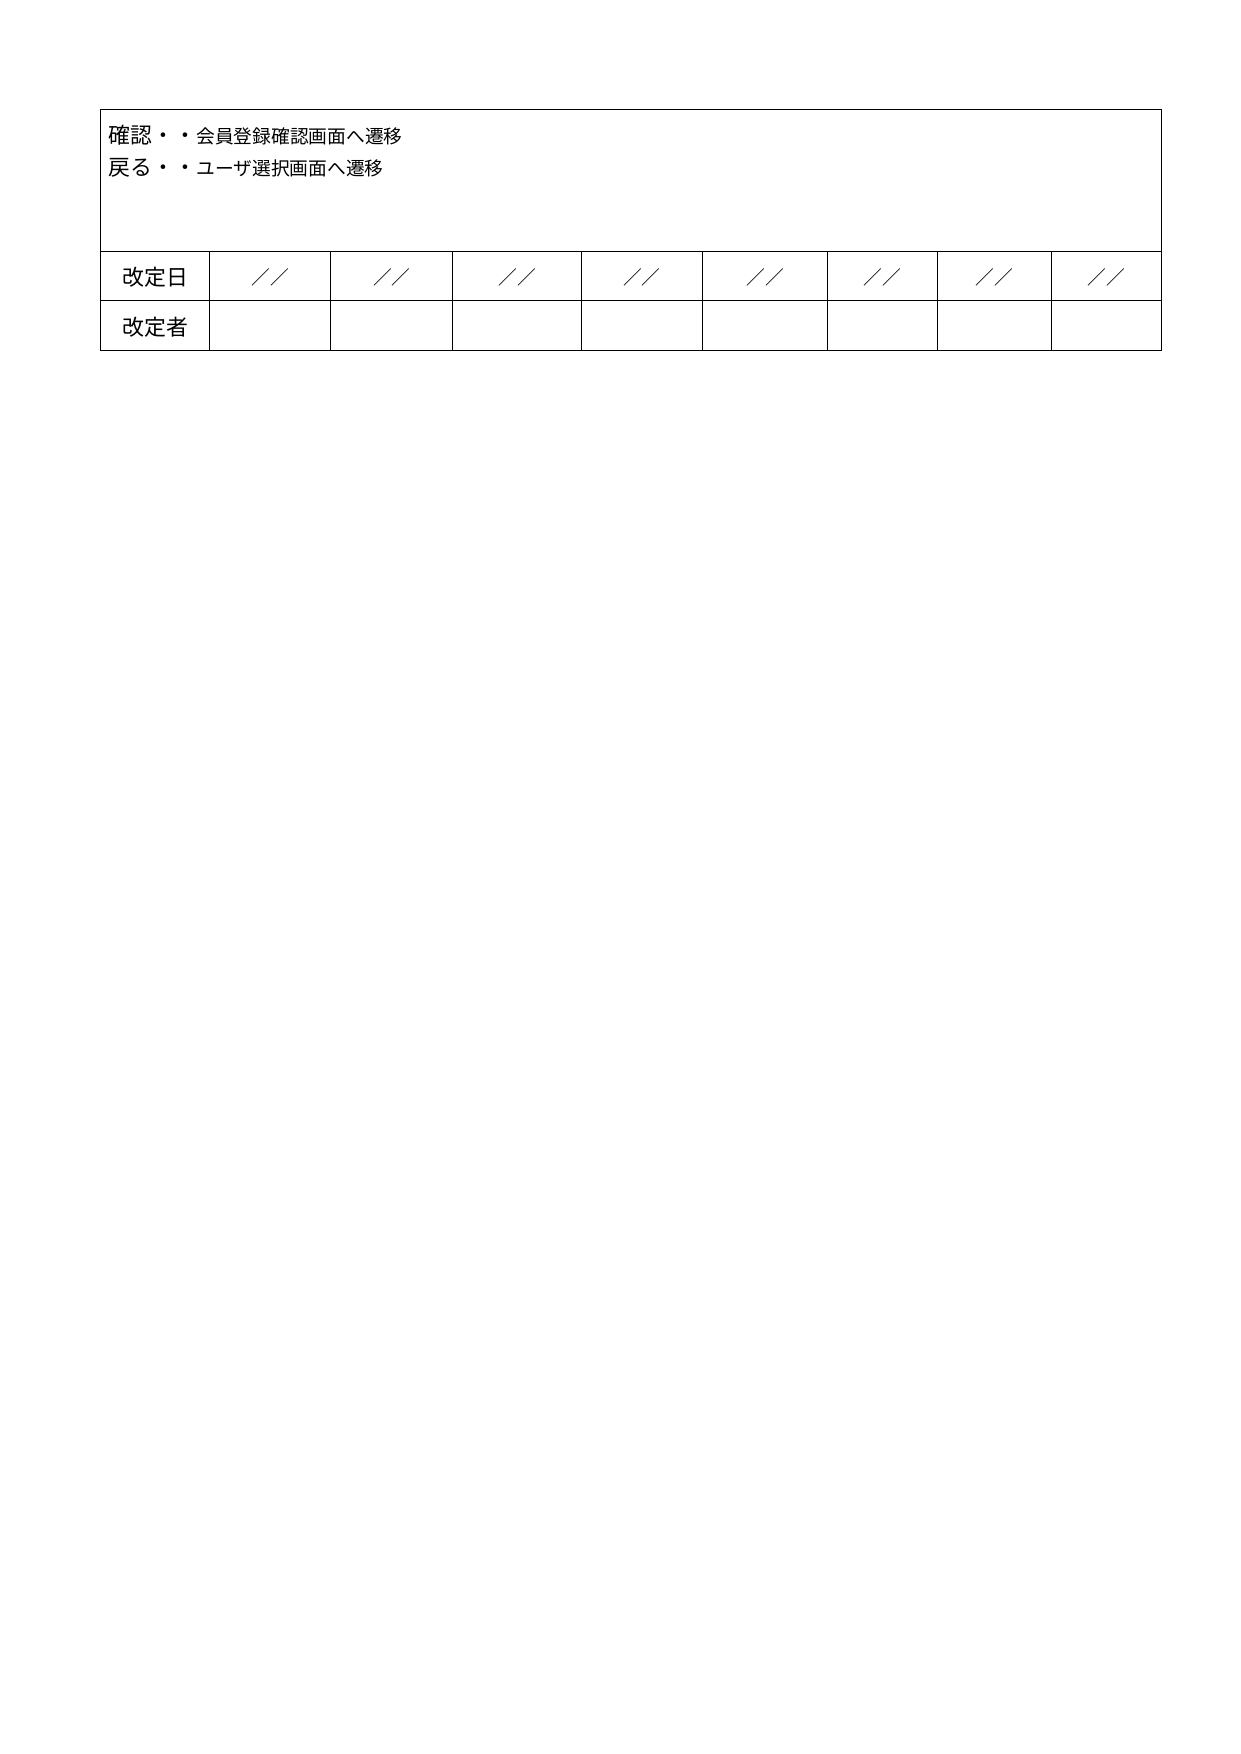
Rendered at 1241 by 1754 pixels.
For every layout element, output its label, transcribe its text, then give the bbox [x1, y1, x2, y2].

table_cell 確認・・会員登録確認画面へ遷移 戻る・・ユーザ選択画面へ遷移 [101, 110, 1161, 251]
table_cell [453, 301, 581, 350]
table_cell ／／ [703, 252, 827, 300]
table_cell ／／ [938, 252, 1051, 300]
table_cell [331, 301, 452, 350]
table_cell ／／ [453, 252, 581, 300]
table_cell [1052, 301, 1161, 350]
table_cell [210, 301, 330, 350]
table_cell ／／ [582, 252, 702, 300]
table_cell 改定日 [101, 252, 209, 300]
table_cell [703, 301, 827, 350]
table_cell 改定者 [101, 301, 209, 350]
table_cell ／／ [1052, 252, 1161, 300]
table_cell ／／ [210, 252, 330, 300]
table_cell ／／ [331, 252, 452, 300]
table_cell [828, 301, 937, 350]
table_cell [582, 301, 702, 350]
table_cell ／／ [828, 252, 937, 300]
table_cell [938, 301, 1051, 350]
